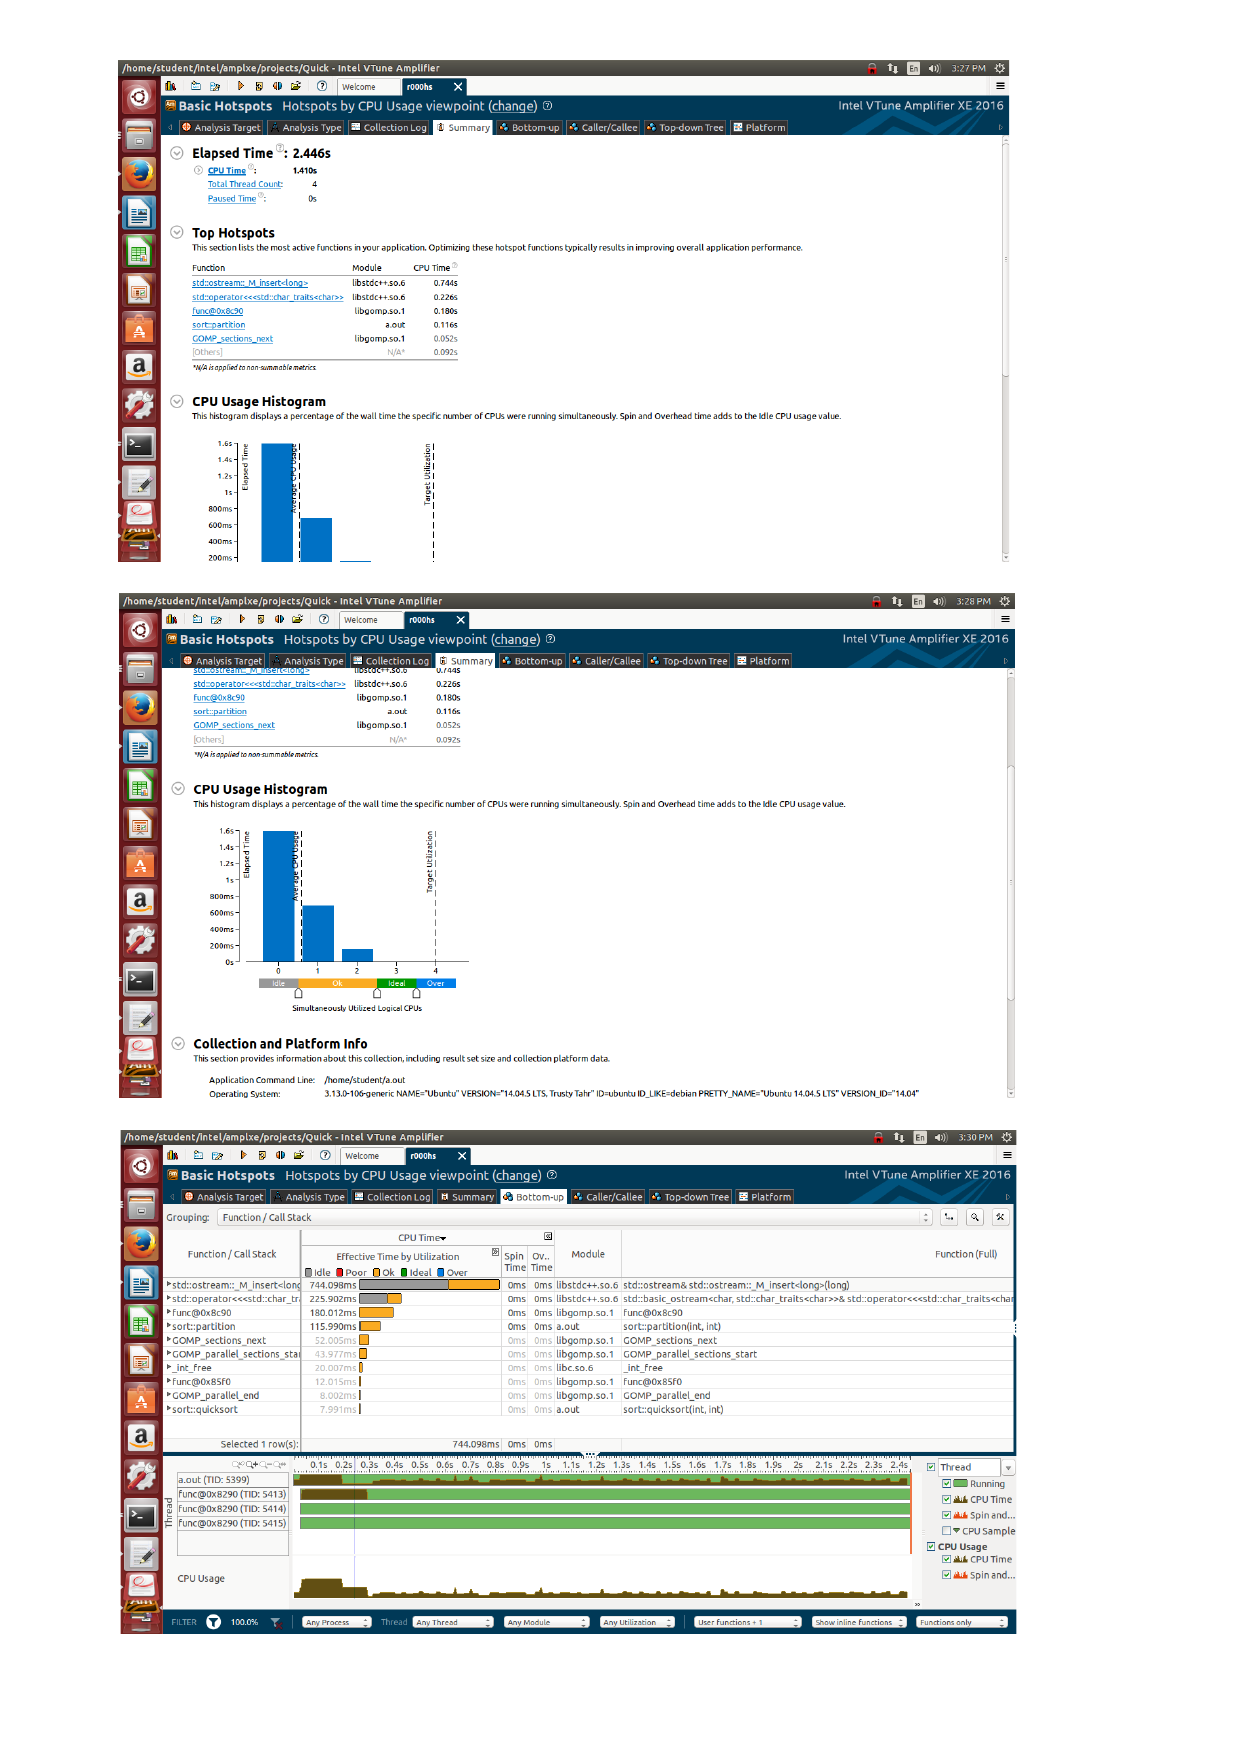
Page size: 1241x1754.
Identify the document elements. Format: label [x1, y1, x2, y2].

picture [601, 1617, 674, 1627]
picture [963, 634, 976, 642]
picture [469, 638, 477, 643]
picture [181, 636, 200, 643]
picture [241, 1172, 266, 1182]
picture [997, 101, 1004, 110]
picture [120, 1130, 1017, 1634]
picture [813, 1617, 906, 1627]
picture [402, 1174, 413, 1179]
picture [844, 634, 866, 643]
picture [509, 104, 516, 110]
picture [247, 636, 264, 646]
picture [410, 617, 434, 622]
picture [506, 638, 517, 643]
picture [1004, 1170, 1011, 1179]
picture [977, 101, 994, 109]
picture [416, 1174, 426, 1181]
picture [905, 101, 955, 112]
picture [526, 638, 536, 646]
picture [471, 1174, 479, 1179]
picture [433, 638, 454, 643]
picture [400, 638, 412, 643]
picture [411, 1153, 435, 1158]
picture [695, 1617, 801, 1627]
picture [412, 104, 422, 112]
picture [294, 102, 301, 109]
picture [182, 1172, 210, 1179]
picture [431, 1174, 448, 1179]
picture [303, 1617, 371, 1627]
picture [871, 634, 886, 642]
picture [958, 101, 972, 109]
picture [320, 102, 328, 109]
picture [866, 101, 890, 109]
picture [941, 1170, 961, 1179]
picture [119, 593, 1015, 1098]
picture [222, 636, 236, 643]
picture [463, 104, 477, 110]
picture [349, 1174, 357, 1181]
picture [451, 1174, 460, 1182]
picture [917, 1617, 1007, 1627]
picture [273, 1619, 282, 1629]
picture [891, 103, 900, 109]
picture [872, 1170, 907, 1178]
picture [168, 1170, 177, 1179]
picture [310, 1174, 316, 1181]
picture [431, 104, 458, 112]
picture [118, 60, 1010, 562]
picture [309, 104, 315, 112]
picture [207, 1617, 220, 1629]
picture [523, 104, 533, 112]
picture [166, 101, 175, 110]
picture [1002, 634, 1009, 643]
picture [507, 1174, 518, 1179]
picture [981, 634, 999, 642]
picture [221, 102, 272, 112]
picture [890, 636, 905, 642]
picture [228, 1172, 237, 1179]
picture [983, 1170, 996, 1178]
picture [341, 101, 350, 110]
picture [911, 1170, 938, 1181]
picture [845, 1170, 868, 1179]
picture [408, 84, 432, 89]
picture [909, 634, 936, 645]
picture [965, 1170, 978, 1178]
picture [167, 634, 176, 643]
picture [179, 101, 210, 110]
picture [413, 1617, 493, 1627]
picture [505, 1617, 589, 1627]
picture [309, 638, 315, 646]
picture [839, 101, 863, 110]
picture [939, 634, 959, 643]
